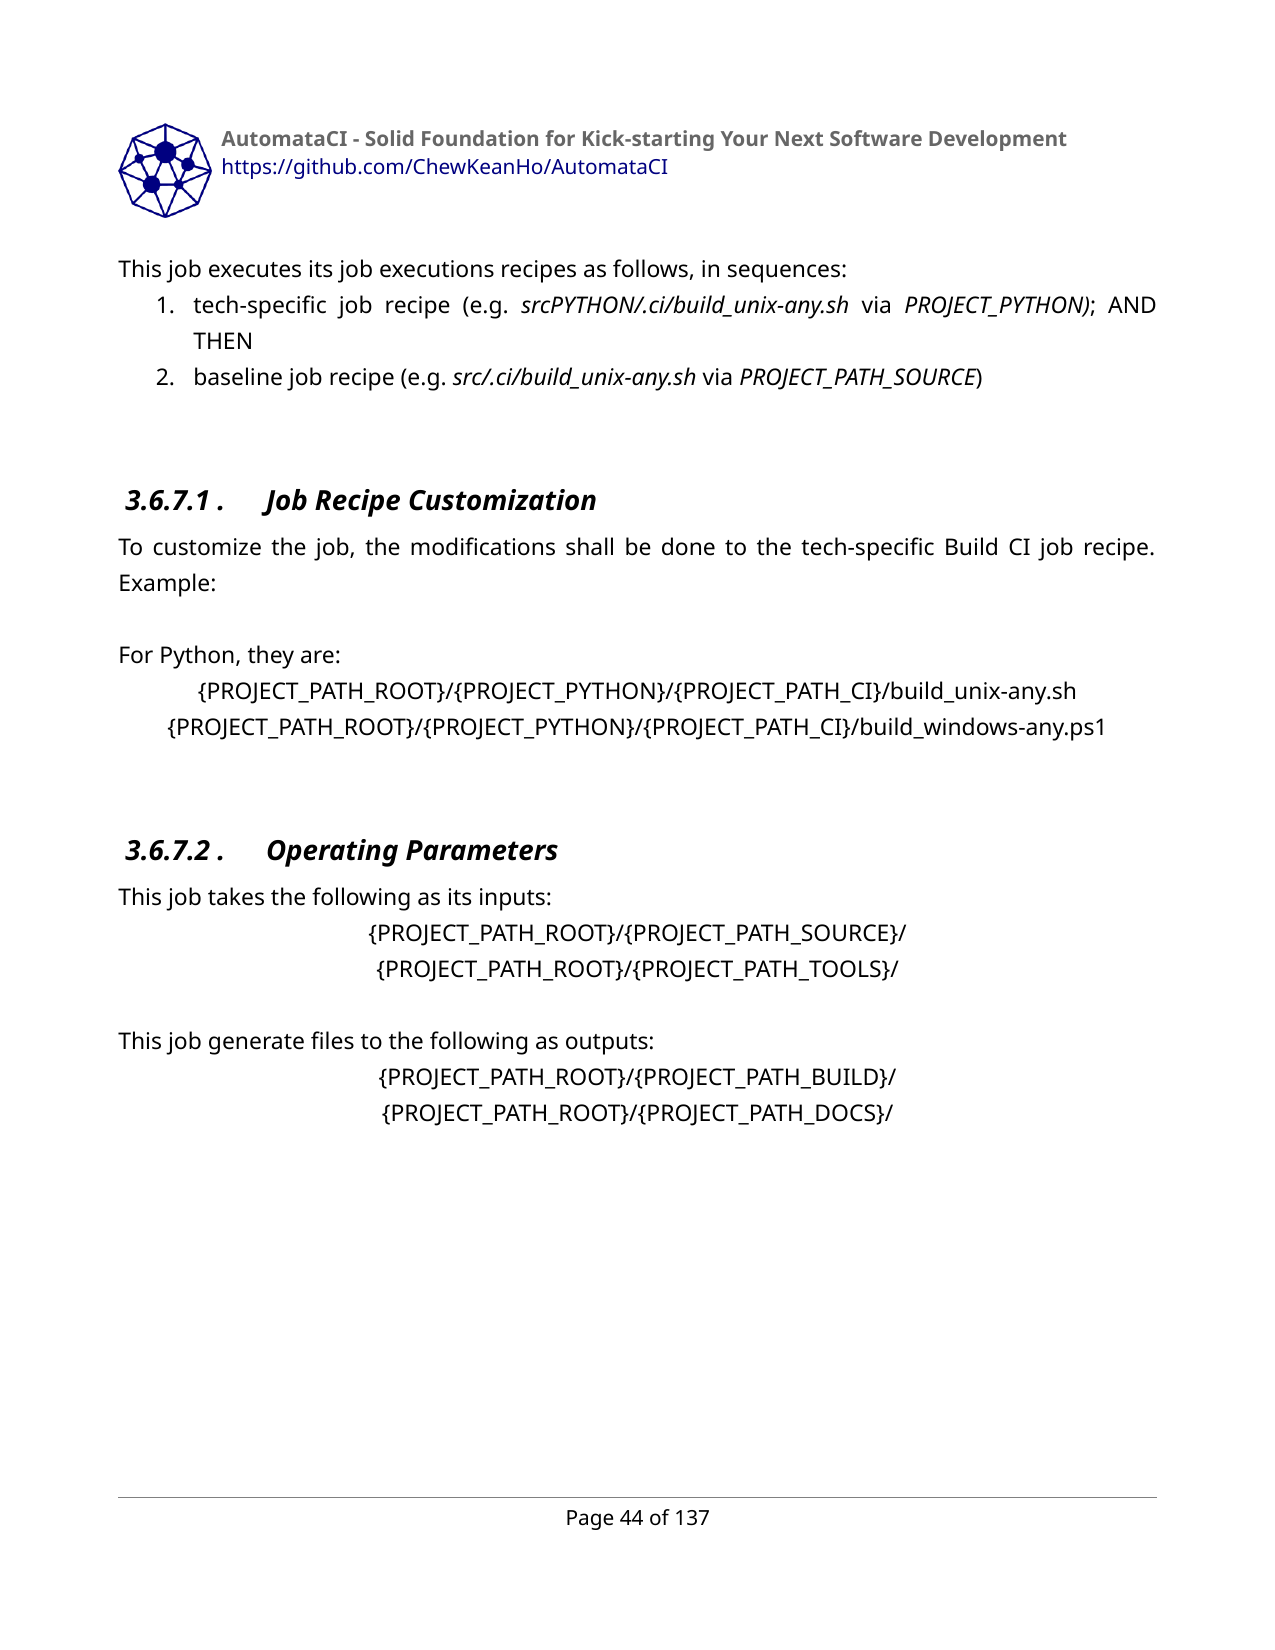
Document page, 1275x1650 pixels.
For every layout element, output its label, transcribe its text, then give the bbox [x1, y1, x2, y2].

text This job generate files to the following as outputs: [118, 1025, 1157, 1056]
text This job takes the following as its inputs: [118, 881, 1157, 913]
text {PROJECT_PATH_ROOT}/{PROJECT_PYTHON}/{PROJECT_PATH_CI}/build_unix-any.sh [118, 675, 1157, 706]
subtitle Job Recipe Customization [118, 481, 1157, 519]
list baseline job recipe (e.g. src/.ci/build_unix-any.sh via PROJECT_PATH_SOURCE) [156, 361, 1157, 392]
subtitle Operating Parameters [118, 831, 1157, 869]
text {PROJECT_PATH_ROOT}/{PROJECT_PATH_TOOLS}/ [118, 953, 1157, 984]
text For Python, they are: [118, 639, 1157, 670]
picture [118, 123, 212, 218]
text {PROJECT_PATH_ROOT}/{PROJECT_PYTHON}/{PROJECT_PATH_CI}/build_windows-any.ps1 [118, 711, 1157, 742]
list tech-specific job recipe (e.g. srcPYTHON/.ci/build_unix-any.sh via PROJECT_PYTHON); AND THEN [156, 289, 1157, 356]
text To customize the job, the modifications shall be done to the tech-specific Build CI job recipe. Example: [118, 531, 1157, 598]
text This job executes its job executions recipes as follows, in sequences: [118, 253, 1157, 284]
text {PROJECT_PATH_ROOT}/{PROJECT_PATH_DOCS}/ [118, 1097, 1157, 1128]
text {PROJECT_PATH_ROOT}/{PROJECT_PATH_SOURCE}/ [118, 917, 1157, 948]
text {PROJECT_PATH_ROOT}/{PROJECT_PATH_BUILD}/ [118, 1061, 1157, 1092]
